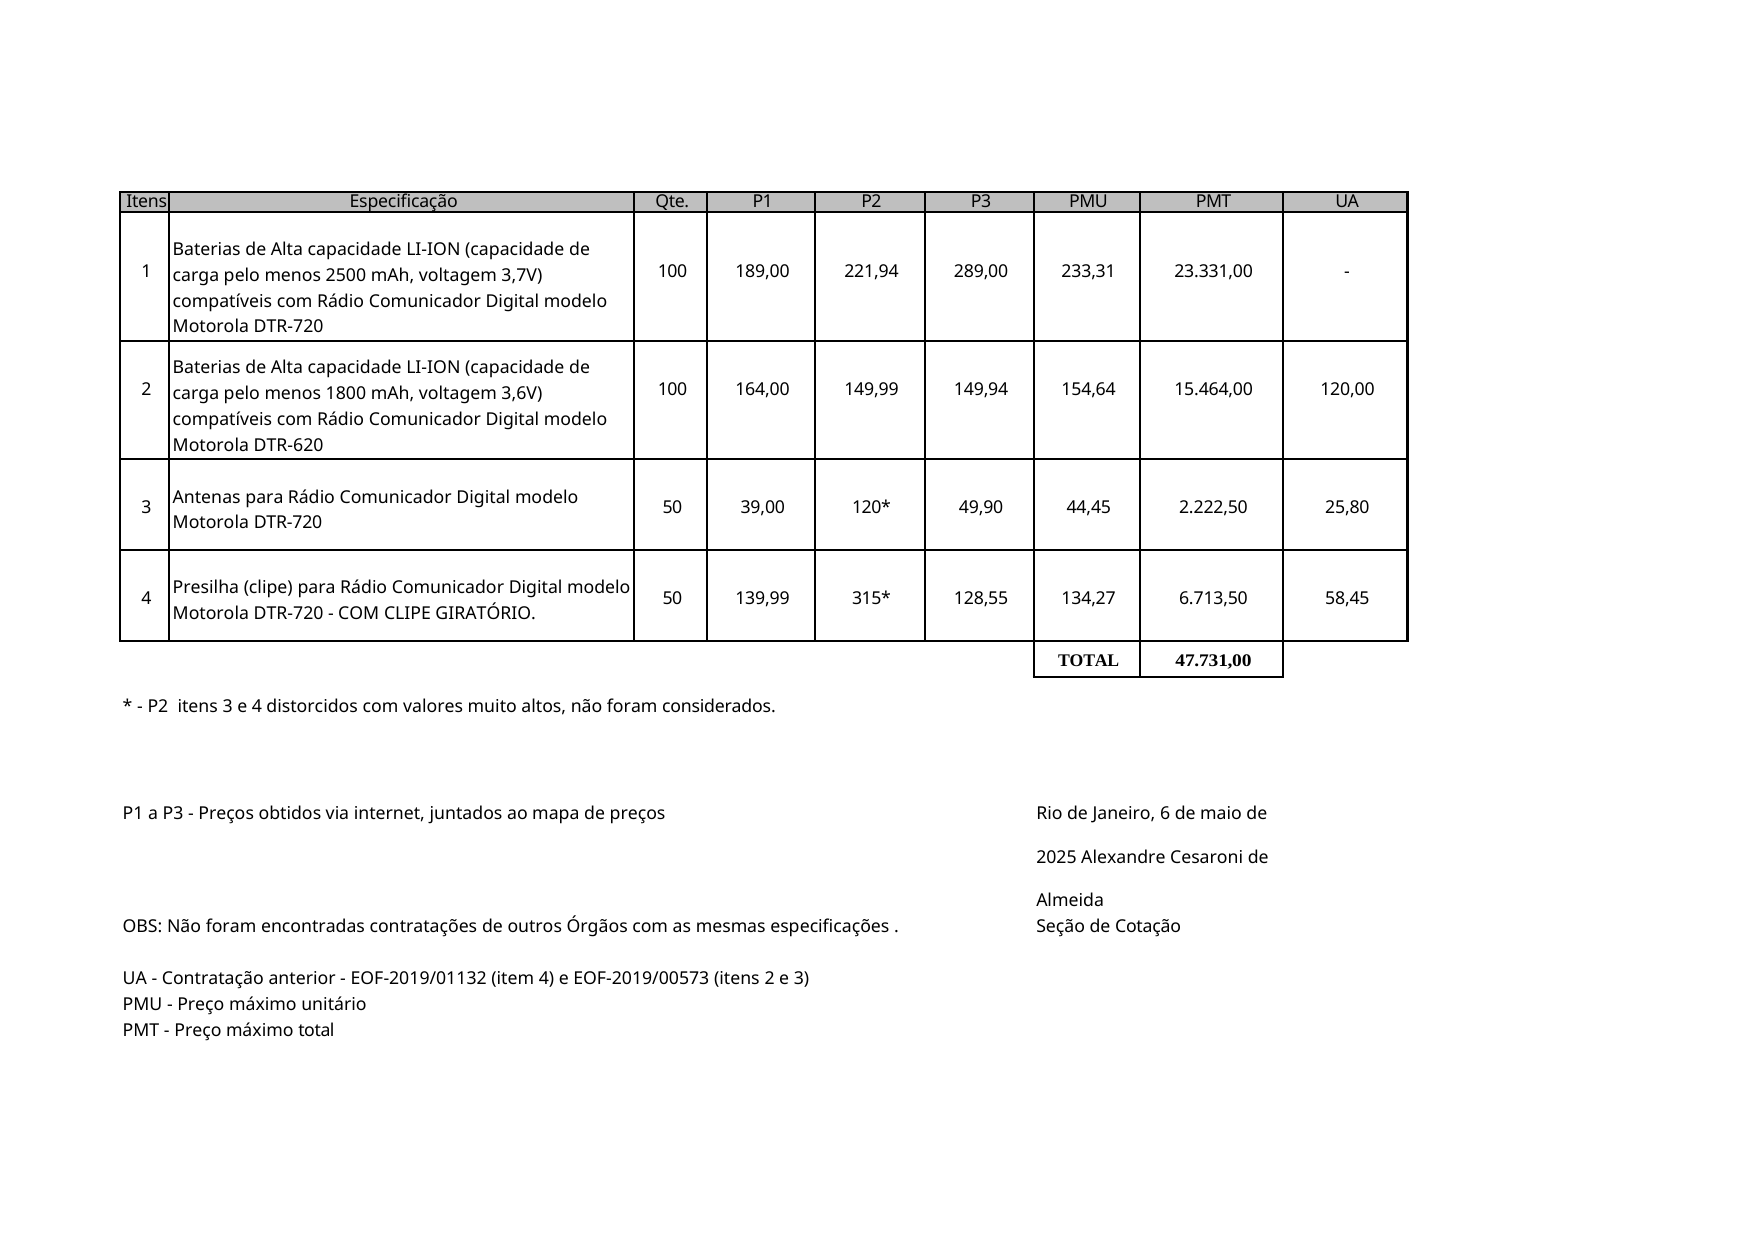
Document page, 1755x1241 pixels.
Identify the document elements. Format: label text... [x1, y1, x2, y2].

table_cell 221,94 [816, 213, 924, 340]
table_cell 120,00 [1284, 342, 1406, 458]
table_cell 315* [816, 551, 924, 639]
table_header Especificação [170, 193, 633, 211]
table_cell 233,31 [1035, 213, 1139, 340]
table_cell 289,00 [926, 213, 1033, 340]
text OBS: Não foram encontradas contratações de outros Órgãos com as mesmas especificações . Seção de Cotação [122, 914, 1503, 938]
table_cell 1 [121, 213, 168, 340]
table_cell 134,27 [1035, 551, 1139, 639]
table_cell 149,94 [926, 342, 1033, 458]
table_cell 2.222,50 [1141, 460, 1282, 549]
table_cell 50 [635, 460, 706, 549]
table_cell 128,55 [926, 551, 1033, 639]
table_header P1 [708, 193, 814, 211]
table_cell 3 [121, 460, 168, 549]
table_cell 25,80 [1284, 460, 1406, 549]
table_cell 50 [635, 551, 706, 639]
table_cell 47.731,00 [1141, 642, 1282, 676]
table_header PMU [1035, 193, 1139, 211]
table_cell Baterias de Alta capacidade LI-ION (capacidade de carga pelo menos 2500 mAh, voltagem 3,7V) compatíveis com Rádio Comunicador Digital modelo Motorola DTR-720 [170, 213, 633, 340]
table_cell 120* [816, 460, 924, 549]
table_cell 189,00 [708, 213, 814, 340]
text PMT - Preço máximo total [122, 1017, 1503, 1041]
table_cell TOTAL [1035, 642, 1139, 676]
table_cell 4 [121, 551, 168, 639]
table_cell [120, 642, 1033, 676]
table_cell 39,00 [708, 460, 814, 549]
table_cell 164,00 [708, 342, 814, 458]
text P1 a P3 - Preços obtidos via internet, juntados ao mapa de preços Rio de Janeiro, 6 de maio de 2025 Alexandre Cesaroni de Almeida [122, 781, 1306, 912]
table_cell 139,99 [708, 551, 814, 639]
table_header Qte. [635, 193, 706, 211]
table_cell 23.331,00 [1141, 213, 1282, 340]
table_cell 44,45 [1035, 460, 1139, 549]
table_cell 15.464,00 [1141, 342, 1282, 458]
table_cell 2 [121, 342, 168, 458]
table_cell Presilha (clipe) para Rádio Comunicador Digital modelo Motorola DTR-720 - COM CLIPE GIRATÓRIO. [170, 551, 633, 639]
table_header P2 [816, 193, 924, 211]
table_header P3 [926, 193, 1033, 211]
table_cell Antenas para Rádio Comunicador Digital modelo Motorola DTR-720 [170, 460, 633, 549]
table_header PMT [1141, 193, 1282, 211]
table_cell 149,99 [816, 342, 924, 458]
table_cell 100 [635, 342, 706, 458]
table_cell [1284, 642, 1407, 676]
table_cell 154,64 [1035, 342, 1139, 458]
table_cell Baterias de Alta capacidade LI-ION (capacidade de carga pelo menos 1800 mAh, voltagem 3,6V) compatíveis com Rádio Comunicador Digital modelo Motorola DTR-620 [170, 342, 633, 458]
table_cell - [1284, 213, 1406, 340]
table_cell 49,90 [926, 460, 1033, 549]
table_header Itens [121, 193, 168, 211]
text UA - Contratação anterior - EOF-2019/01132 (item 4) e EOF-2019/00573 (itens 2 e 3) PMU - Preço máximo unitário [122, 965, 826, 1015]
text * - P2 itens 3 e 4 distorcidos com valores muito altos, não foram considerados. [122, 694, 1503, 718]
table_cell 58,45 [1284, 551, 1406, 639]
table_cell 6.713,50 [1141, 551, 1282, 639]
table_cell 100 [635, 213, 706, 340]
table_header UA [1284, 193, 1406, 211]
